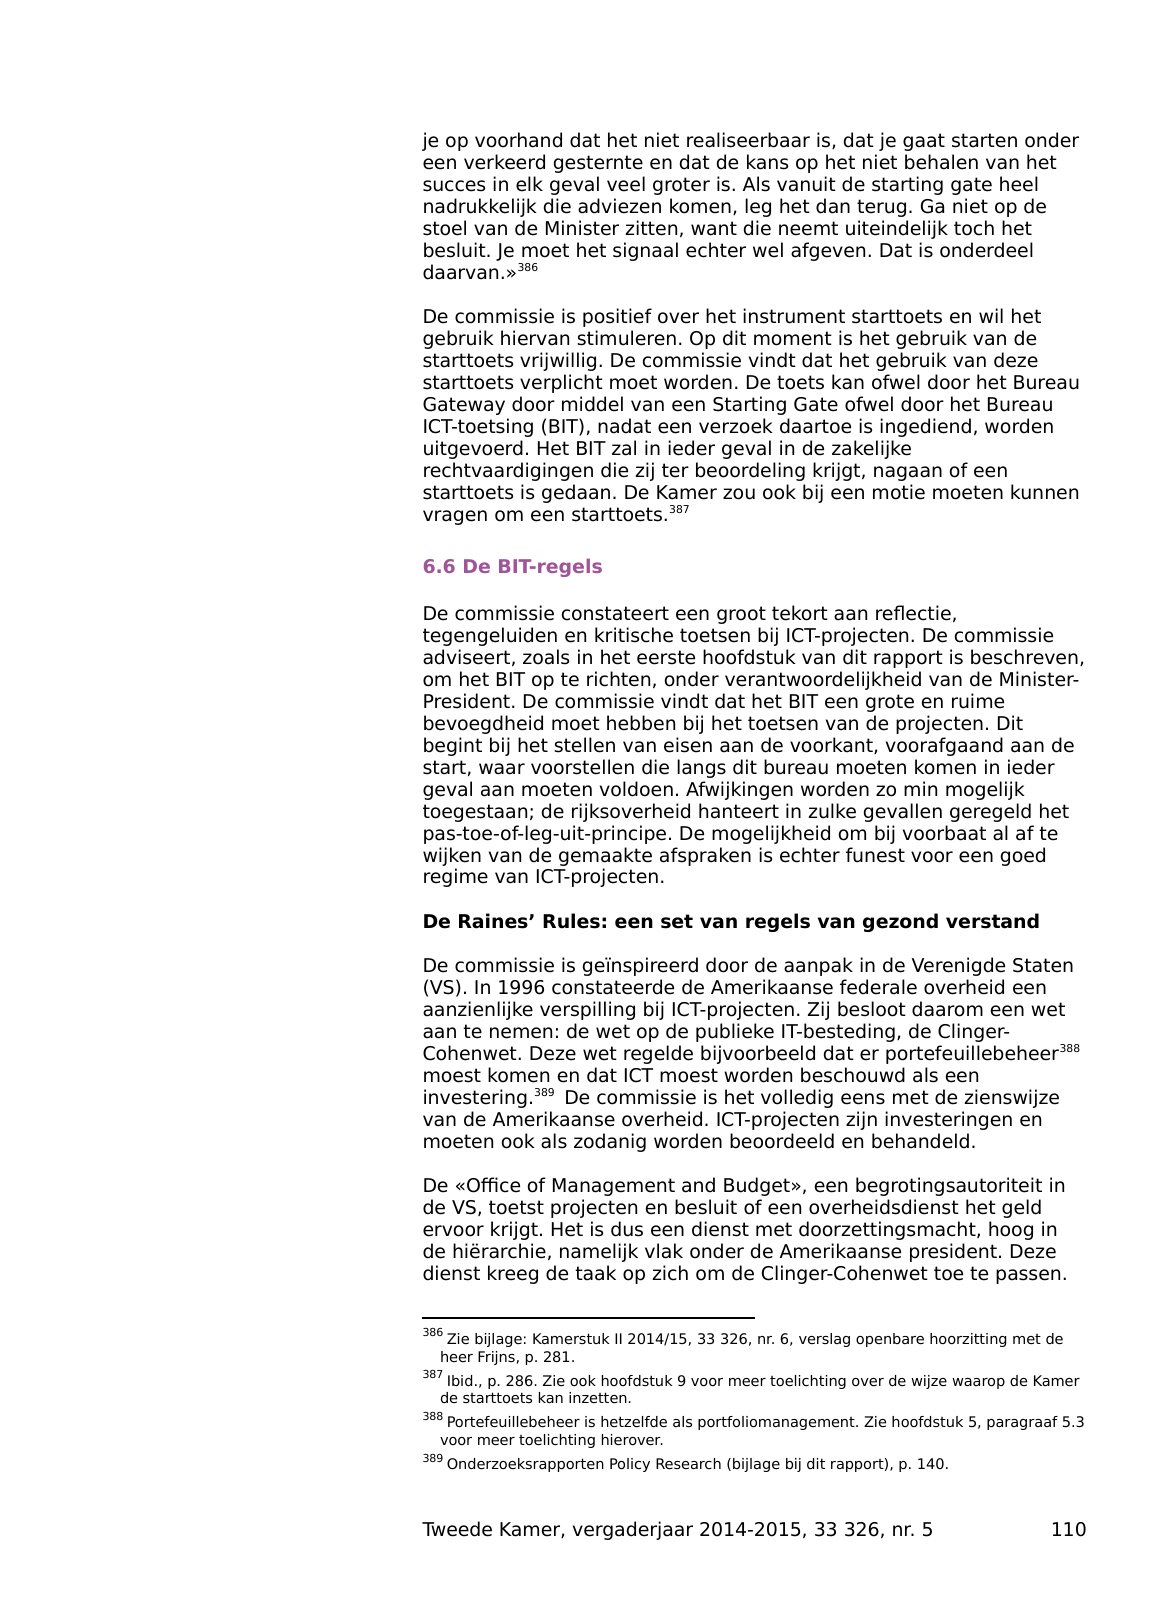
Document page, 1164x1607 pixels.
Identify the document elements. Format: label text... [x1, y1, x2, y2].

text Zie bijlage: Kamerstuk II 2014/15, 33 326, nr. 6, verslag openbare hoorzitting met de heer Frijns, p. 281. [422, 1327, 1087, 1366]
subtitle De Raines’ Rules: een set van regels van gezond verstand [422, 911, 1087, 933]
text je op voorhand dat het niet realiseerbaar is, dat je gaat starten onder een verkeerd gesternte en dat de kans op het niet behalen van het succes in elk geval veel groter is. Als vanuit de starting gate heel nadrukkelijk die adviezen komen, leg het dan terug. Ga niet op de stoel van de Minister zitten, want die neemt uiteindelijk toch het besluit. Je moet het signaal echter wel afgeven. Dat is onderdeel daarvan.» [422, 130, 1087, 284]
text Ibid., p. 286. Zie ook hoofdstuk 9 voor meer toelichting over de wijze waarop de Kamer de starttoets kan inzetten. [422, 1368, 1087, 1407]
text Onderzoeksrapporten Policy Research (bijlage bij dit rapport), p. 140. [422, 1452, 1087, 1474]
text De commissie constateert een groot tekort aan reflectie, tegengeluiden en kritische toetsen bij ICT-projecten. De commissie adviseert, zoals in het eerste hoofdstuk van dit rapport is beschreven, om het BIT op te richten, onder verantwoordelijkheid van de Minister-President. De commissie vindt dat het BIT een grote en ruime bevoegdheid moet hebben bij het toetsen van de projecten. Dit begint bij het stellen van eisen aan de voorkant, voorafgaand aan de start, waar voorstellen die langs dit bureau moeten komen in ieder geval aan moeten voldoen. Afwijkingen worden zo min mogelijk toegestaan; de rijksoverheid hanteert in zulke gevallen geregeld het pas-toe-of-leg-uit-principe. De mogelijkheid om bij voorbaat al af te wijken van de gemaakte afspraken is echter funest voor een goed regime van ICT-projecten. [422, 603, 1087, 888]
subtitle 6.6 De BIT-regels [422, 556, 1087, 578]
text De «Office of Management and Budget», een begrotingsautoriteit in de VS, toetst projecten en besluit of een overheidsdienst het geld ervoor krijgt. Het is dus een dienst met doorzettingsmacht, hoog in de hiërarchie, namelijk vlak onder de Amerikaanse president. Deze dienst kreeg de taak op zich om de Clinger-Cohenwet toe te passen. [422, 1175, 1087, 1285]
text De commissie is geïnspireerd door de aanpak in de Verenigde Staten (VS). In 1996 constateerde de Amerikaanse federale overheid een aanzienlijke verspilling bij ICT-projecten. Zij besloot daarom een wet aan te nemen: de wet op de publieke IT-besteding, de Clinger-Cohenwet. Deze wet regelde bijvoorbeeld dat er portefeuillebeheer moest komen en dat ICT moest worden beschouwd als een investering. De commissie is het volledig eens met de zienswijze van de Amerikaanse overheid. ICT-projecten zijn investeringen en moeten ook als zodanig worden beoordeeld en behandeld. [422, 955, 1087, 1153]
text Portefeuillebeheer is hetzelfde als portfoliomanagement. Zie hoofdstuk 5, paragraaf 5.3 voor meer toelichting hierover. [422, 1410, 1087, 1449]
text De commissie is positief over het instrument starttoets en wil het gebruik hiervan stimuleren. Op dit moment is het gebruik van de starttoets vrijwillig. De commissie vindt dat het gebruik van deze starttoets verplicht moet worden. De toets kan ofwel door het Bureau Gateway door middel van een Starting Gate ofwel door het Bureau ICT-toetsing (BIT), nadat een verzoek daartoe is ingediend, worden uitgevoerd. Het BIT zal in ieder geval in de zakelijke rechtvaardigingen die zij ter beoordeling krijgt, nagaan of een starttoets is gedaan. De Kamer zou ook bij een motie moeten kunnen vragen om een starttoets. [422, 306, 1087, 526]
